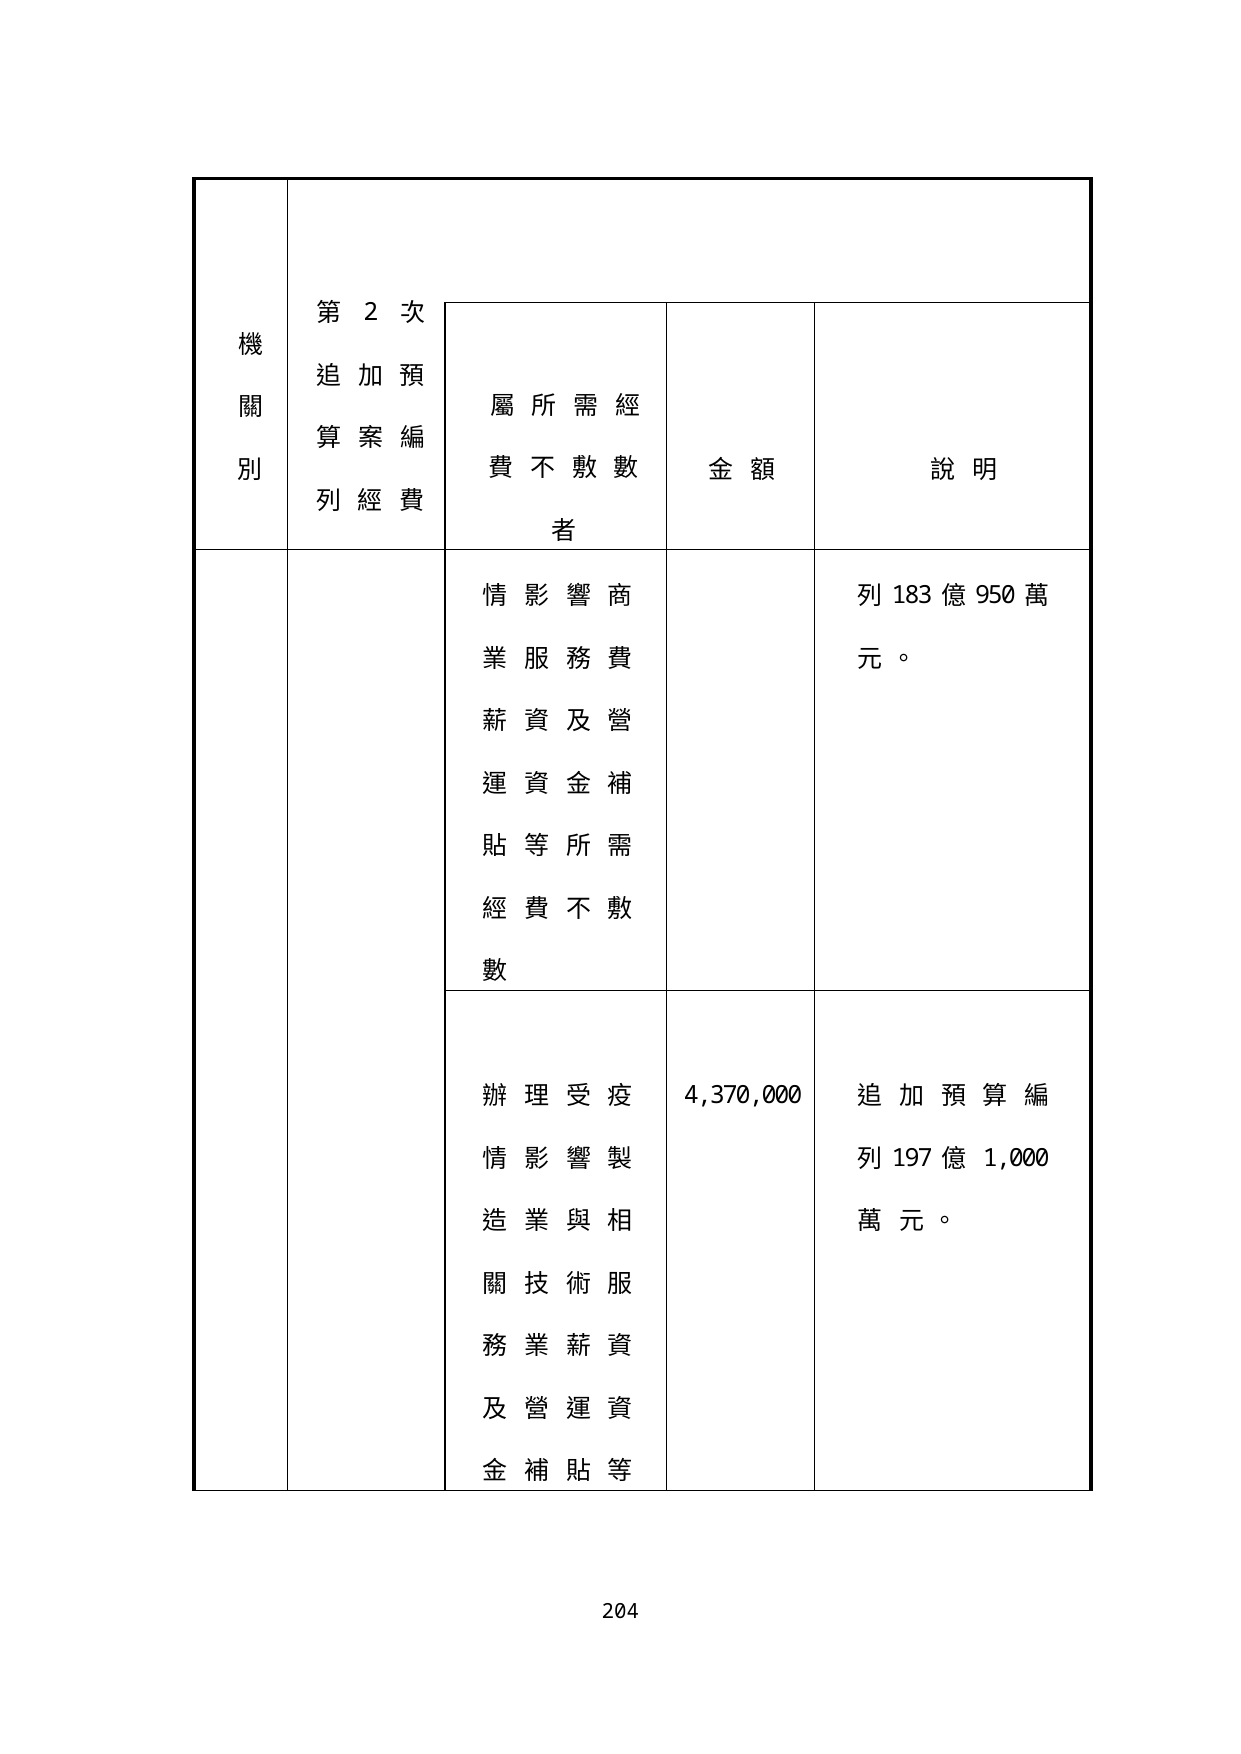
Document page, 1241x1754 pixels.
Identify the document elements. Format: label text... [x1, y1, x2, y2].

table_cell [196, 550, 287, 1490]
table_cell 列183億950萬元。 [815, 550, 1089, 990]
table_cell 追加預算編列197億1,000萬元。 [815, 991, 1089, 1490]
table_cell [288, 550, 444, 1490]
table_header 第2次追加預算案編列經費 [288, 180, 445, 549]
table_cell 4,370,000 [667, 991, 814, 1490]
table_header 機關別 [196, 180, 287, 549]
table_cell 屬所需經費不敷數者 [446, 303, 666, 549]
table_header [445, 180, 1089, 302]
table_cell 說明 [815, 303, 1089, 549]
table_cell 情影響商業服務費薪資及營運資金補貼等所需經費不敷數 [446, 550, 666, 990]
table_cell 辦理受疫情影響製造業與相關技術服務業薪資及營運資金補貼等 [446, 991, 666, 1490]
table_cell [667, 550, 814, 990]
table_cell 金額 [667, 303, 814, 549]
